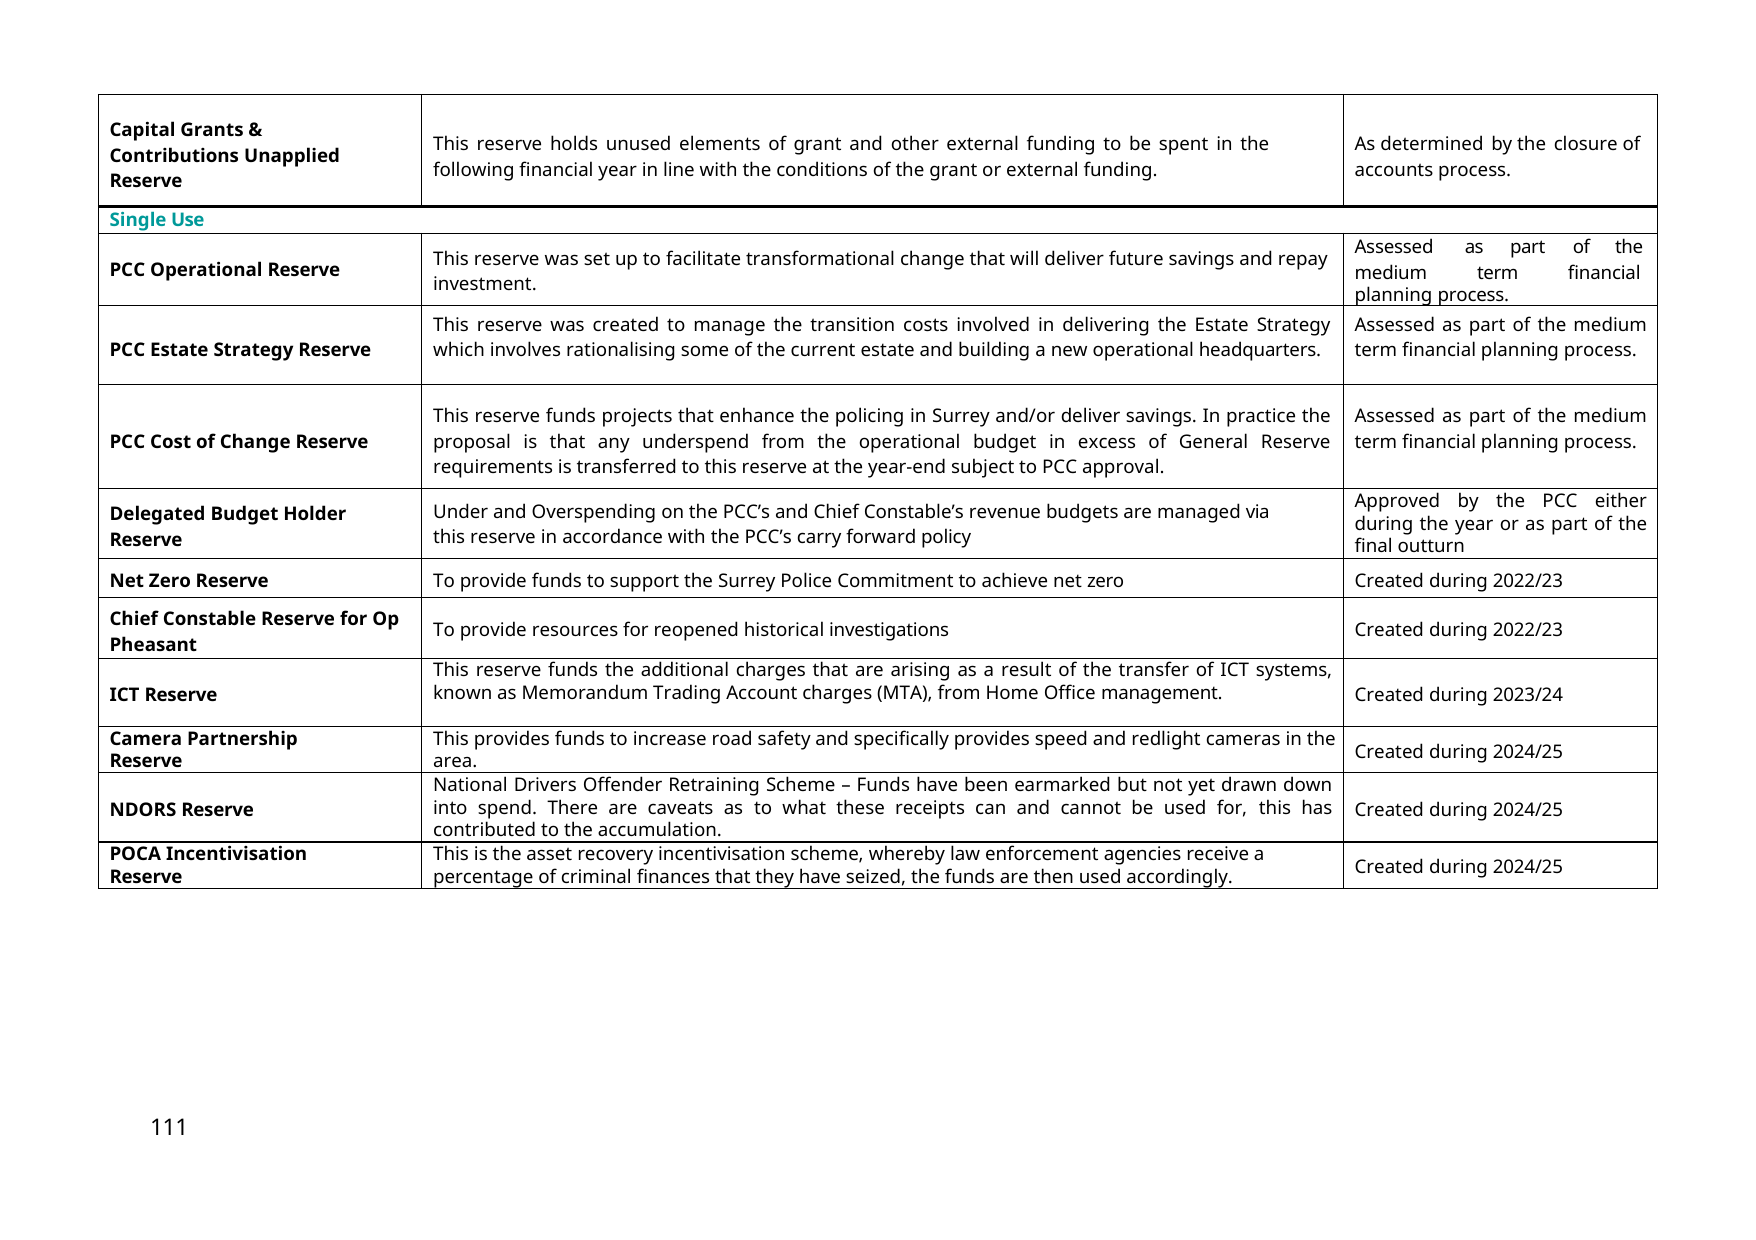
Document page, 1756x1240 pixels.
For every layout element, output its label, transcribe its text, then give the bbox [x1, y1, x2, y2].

table_cell This reserve was set up to facilitate transformational change that will deliver future savings and repay investment. [422, 234, 1343, 305]
table_cell ICT Reserve [99, 659, 421, 726]
table_cell Assessed as part of the medium term financial planning process. [1344, 234, 1657, 305]
table_cell To provide resources for reopened historical investigations [422, 598, 1343, 657]
table_cell Approved by the PCC either during the year or as part of the final outturn [1344, 489, 1657, 557]
table_cell Created during 2022/23 [1344, 598, 1657, 657]
table_cell This is the asset recovery incentivisation scheme, whereby law enforcement agencies receive a percentage of criminal finances that they have seized, the funds are then used accordingly. [422, 843, 1343, 888]
table_cell Created during 2024/25 [1344, 773, 1657, 841]
table_cell Created during 2022/23 [1344, 559, 1657, 597]
table_cell NDORS Reserve [99, 773, 421, 841]
table_cell This reserve was created to manage the transition costs involved in delivering the Estate Strategy which involves rationalising some of the current estate and building a new operational headquarters. [422, 306, 1343, 384]
table_cell Assessed as part of the medium term financial planning process. [1344, 385, 1657, 488]
table_cell Camera Partnership Reserve [99, 727, 421, 772]
table_cell PCC Operational Reserve [99, 234, 421, 305]
table_cell National Drivers Offender Retraining Scheme – Funds have been earmarked but not yet drawn down into spend. There are caveats as to what these receipts can and cannot be used for, this has contributed to the accumulation. [422, 773, 1343, 841]
table_cell To provide funds to support the Surrey Police Commitment to achieve net zero [422, 559, 1343, 597]
table_cell This reserve funds projects that enhance the policing in Surrey and/or deliver savings. In practice the proposal is that any underspend from the operational budget in excess of General Reserve requirements is transferred to this reserve at the year-end subject to PCC approval. [422, 385, 1343, 488]
table_cell Net Zero Reserve [99, 559, 421, 597]
table_header Single Use [99, 208, 1657, 232]
table_cell PCC Estate Strategy Reserve [99, 306, 421, 384]
table_cell As determined by the closure of accounts process. [1344, 95, 1657, 205]
table_cell Capital Grants & Contributions Unapplied Reserve [99, 95, 421, 205]
table_cell PCC Cost of Change Reserve [99, 385, 421, 488]
table_cell POCA Incentivisation Reserve [99, 843, 421, 888]
table_cell Created during 2024/25 [1344, 843, 1657, 888]
table_cell Under and Overspending on the PCC’s and Chief Constable’s revenue budgets are managed via this reserve in accordance with the PCC’s carry forward policy [422, 489, 1343, 557]
table_cell This reserve holds unused elements of grant and other external funding to be spent in the following financial year in line with the conditions of the grant or external funding. [422, 95, 1343, 205]
table_cell This reserve funds the additional charges that are arising as a result of the transfer of ICT systems, known as Memorandum Trading Account charges (MTA), from Home Office management. [422, 659, 1343, 726]
table_cell Assessed as part of the medium term financial planning process. [1344, 306, 1657, 384]
table_cell Delegated Budget Holder Reserve [99, 489, 421, 557]
table_cell Created during 2023/24 [1344, 659, 1657, 726]
table_cell This provides funds to increase road safety and specifically provides speed and redlight cameras in the area. [422, 727, 1343, 772]
table_cell Created during 2024/25 [1344, 727, 1657, 772]
table_cell Chief Constable Reserve for Op Pheasant [99, 598, 421, 657]
